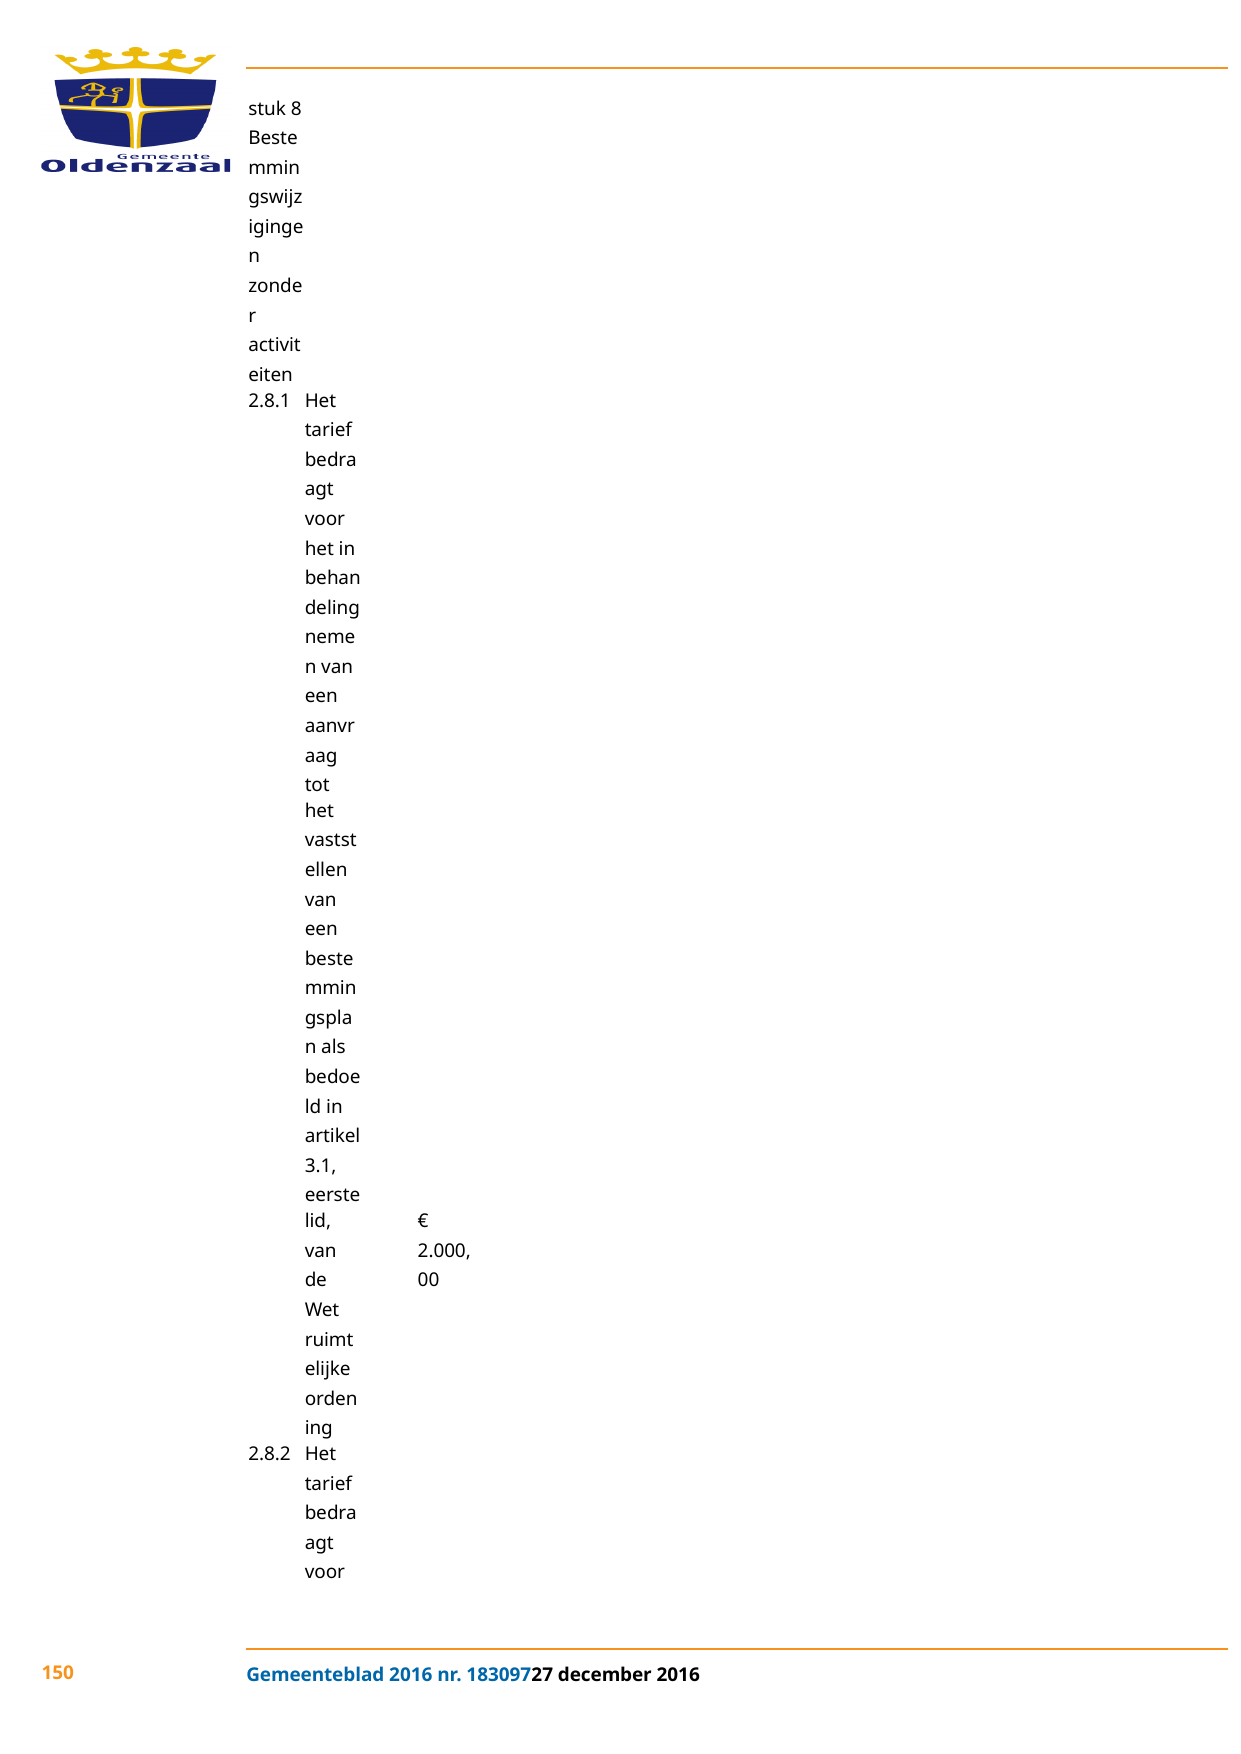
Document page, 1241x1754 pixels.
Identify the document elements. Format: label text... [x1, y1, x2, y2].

table_cell € 2.000,00 [418, 1208, 474, 1440]
table_cell [361, 797, 417, 1207]
table_cell stuk 8 Bestemmingswijzigingen zonder activiteiten [248, 95, 304, 387]
table_cell lid, van de Wet ruimtelijke ordening [305, 1208, 361, 1440]
table_cell 2.8.1 [248, 387, 304, 797]
table_cell [361, 1208, 417, 1440]
table_cell [305, 95, 361, 387]
table_cell [361, 1440, 417, 1584]
table_cell [361, 95, 417, 387]
table_cell het vaststellen van een bestemmingsplan als bedoeld in artikel 3.1, eerste [305, 797, 361, 1207]
table_cell [248, 797, 304, 1207]
table_cell Het tarief bedraagt voor het in behandeling nemen van een aanvraag tot [305, 387, 361, 797]
table_cell [418, 797, 474, 1207]
table_cell 2.8.2 [248, 1440, 304, 1584]
table_cell Het tarief bedraagt voor [305, 1440, 361, 1584]
picture [41, 47, 231, 172]
table_cell [418, 1440, 474, 1584]
table_cell [418, 387, 474, 797]
table_cell [248, 1208, 304, 1440]
table_cell [418, 95, 474, 387]
table_cell [361, 387, 417, 797]
